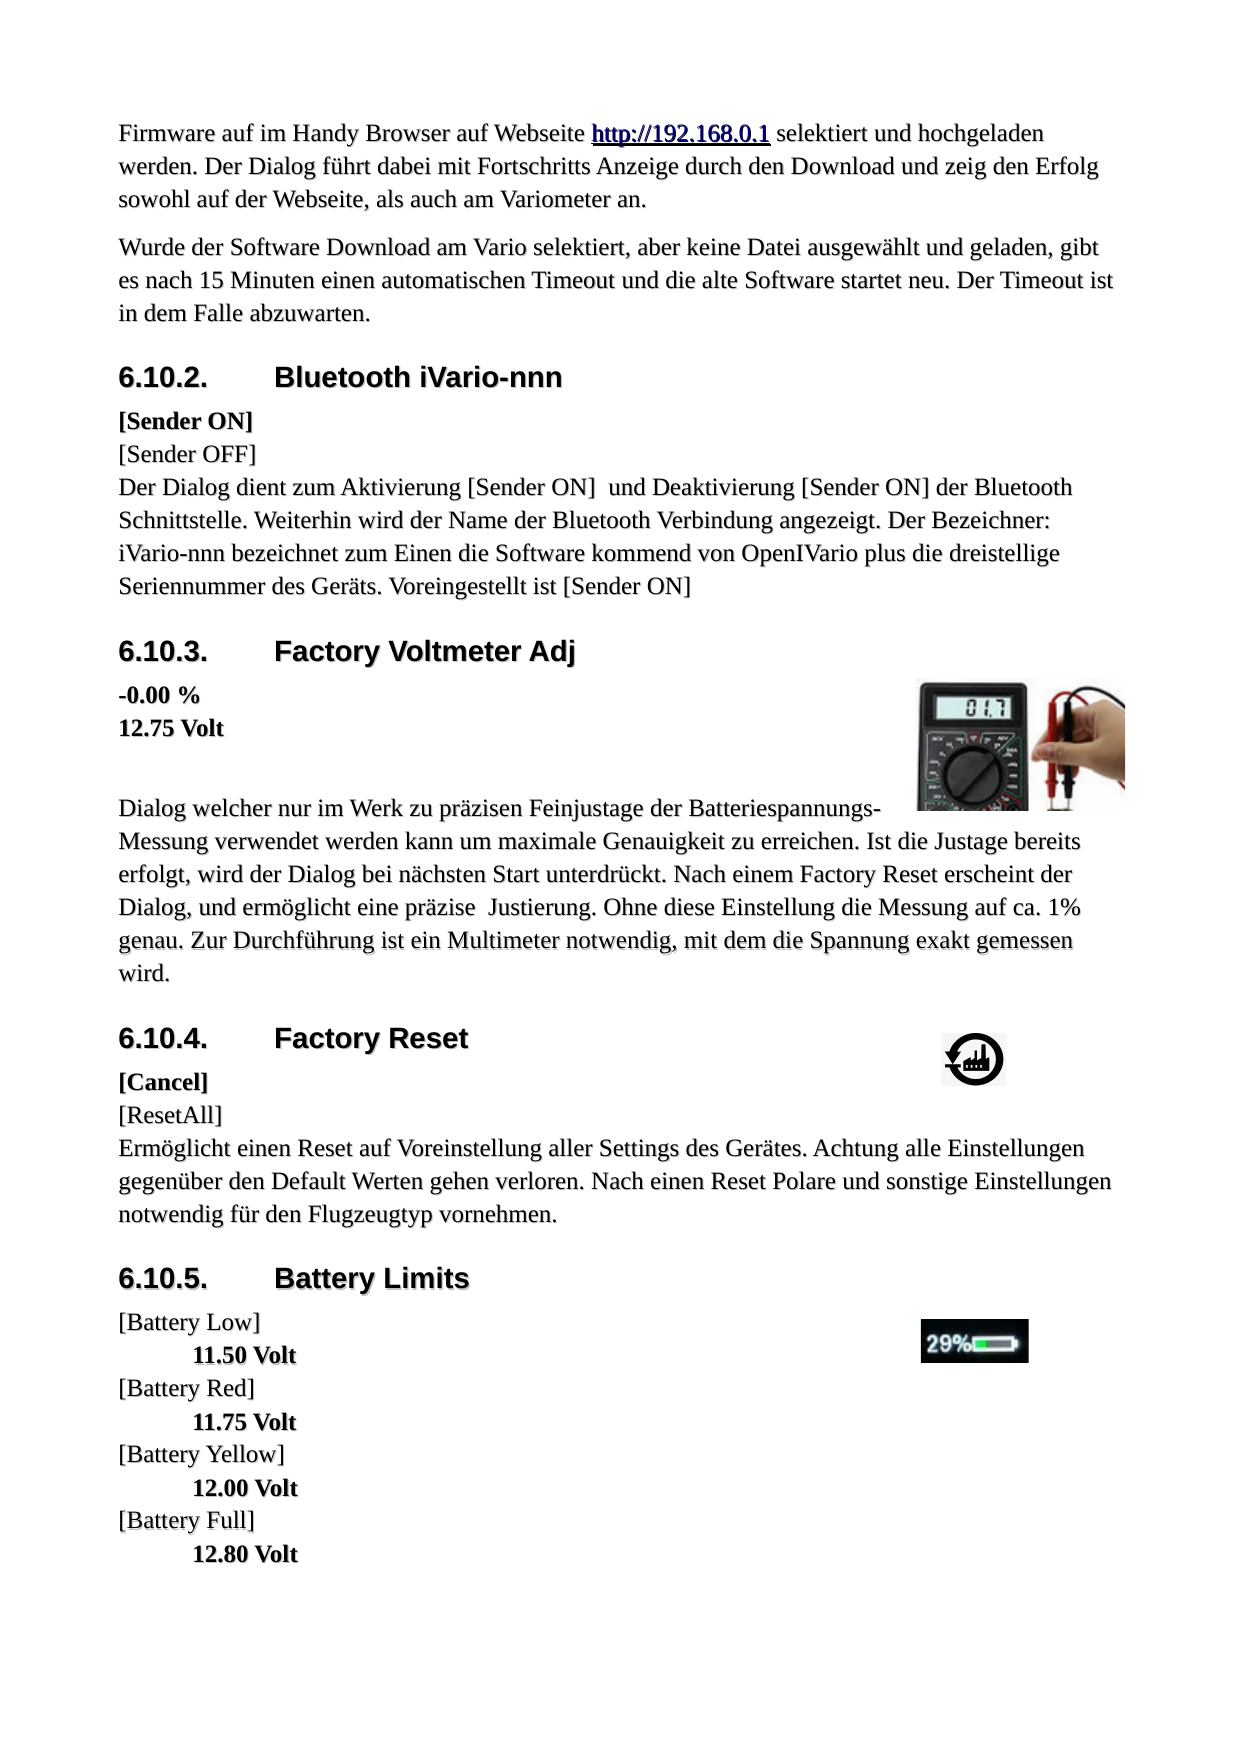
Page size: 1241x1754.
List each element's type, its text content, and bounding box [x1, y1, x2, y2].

text Firmware auf im Handy Browser auf Webseite http://192.168.0.1 selektiert und hochgeladen werden. Der Dialog führt dabei mit Fortschritts Anzeige durch den Download und zeig den Erfolg sowohl auf der Webseite, als auch am Variometer an. [118, 118, 1122, 213]
text -0.00 % [118, 680, 908, 708]
text [Sender ON] [118, 406, 1122, 435]
subtitle Factory Voltmeter Adj [118, 633, 1122, 667]
text [Battery Low] [118, 1307, 1122, 1336]
text [Battery Yellow] [118, 1439, 1122, 1468]
text 11.75 Volt [118, 1407, 1122, 1435]
subtitle Factory Reset [118, 1021, 1122, 1054]
text Dialog welcher nur im Werk zu präzisen Feinjustage der Batteriespannungs-Messung verwendet werden kann um maximale Genauigkeit zu erreichen. Ist die Justage bereits erfolgt, wird der Dialog bei nächsten Start unterdrückt. Nach einem Factory Reset erscheint der Dialog, und ermöglicht eine präzise Justierung. Ohne diese Einstellung die Messung auf ca. 1% genau. Zur Durchführung ist ein Multimeter notwendig, mit dem die Spannung exakt gemessen wird. [118, 793, 1122, 987]
subtitle Bluetooth iVario-nnn [118, 360, 1122, 394]
picture [920, 1319, 1029, 1363]
subtitle Battery Limits [118, 1261, 1122, 1295]
text [Cancel] [118, 1067, 1122, 1096]
text Der Dialog dient zum Aktivierung [Sender ON] und Deaktivierung [Sender ON] der Bluetooth Schnittstelle. Weiterhin wird der Name der Bluetooth Verbindung angezeigt. Der Bezeichner: iVario-nnn bezeichnet zum Einen die Software kommend von OpenIVario plus die dreistellige Seriennummer des Geräts. Voreingestellt ist [Sender ON] [118, 472, 1122, 600]
picture [941, 1033, 1007, 1086]
text Wurde der Software Download am Vario selektiert, aber keine Datei ausgewählt und geladen, gibt es nach 15 Minuten einen automatischen Timeout und die alte Software startet neu. Der Timeout ist in dem Falle abzuwarten. [118, 232, 1122, 327]
text [Battery Full] [118, 1506, 1122, 1534]
text [Sender OFF] [118, 439, 1122, 468]
text 12.00 Volt [118, 1473, 1122, 1501]
text 12.80 Volt [118, 1539, 1122, 1567]
text Ermöglicht einen Reset auf Voreinstellung aller Settings des Gerätes. Achtung alle Einstellungen gegenüber den Default Werten gehen verloren. Nach einen Reset Polare und sonstige Einstellungen notwendig für den Flugzeugtyp vornehmen. [118, 1133, 1122, 1228]
picture [908, 675, 1126, 811]
text [Battery Red] [118, 1373, 1122, 1402]
text [ResetAll] [118, 1100, 1122, 1129]
text 12.75 Volt [118, 713, 908, 742]
text 11.50 Volt [118, 1341, 1122, 1369]
